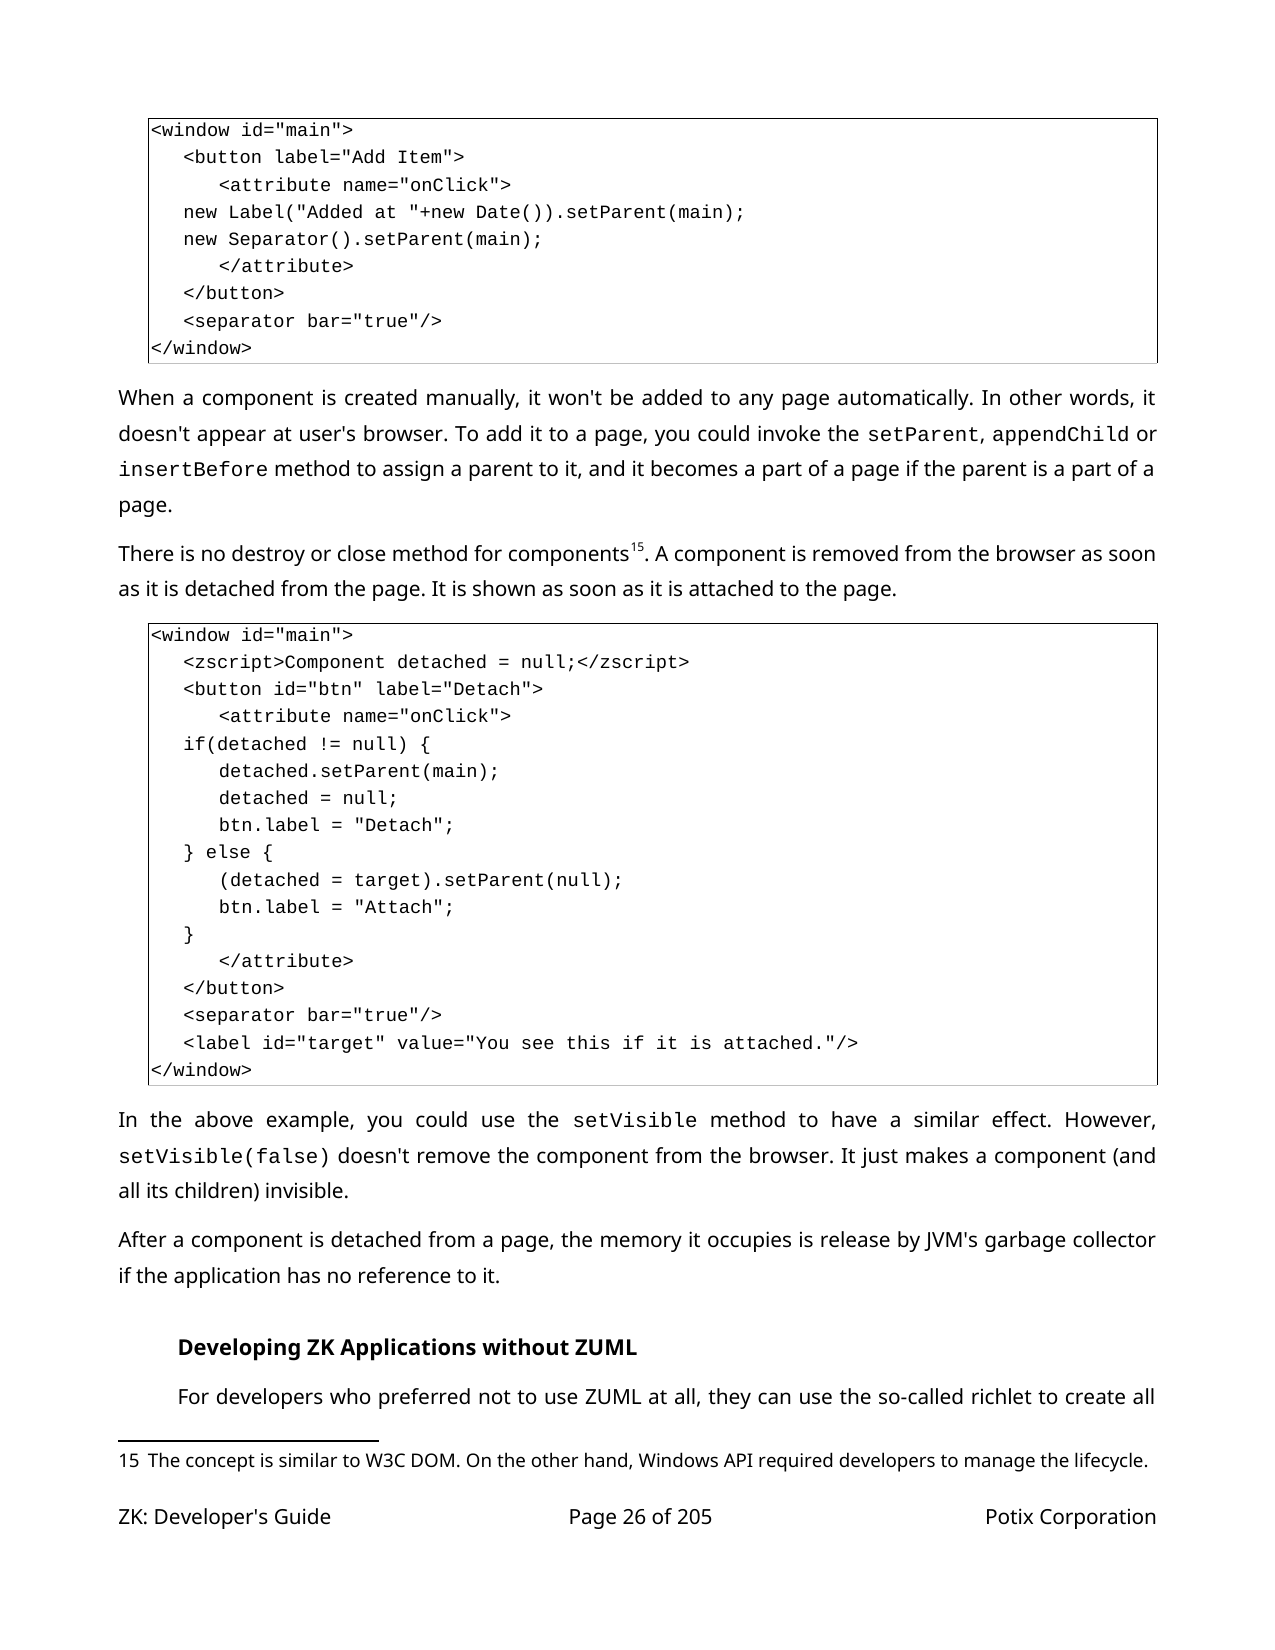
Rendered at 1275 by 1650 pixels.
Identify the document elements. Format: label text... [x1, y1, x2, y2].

text <label id="target" value="You see this if it is attached."/> [149, 1031, 1157, 1055]
text if(detached != null) { [149, 731, 1157, 756]
text detached = null; [149, 786, 1157, 810]
text new Separator().setParent(main); [149, 227, 1157, 251]
text } [149, 922, 1157, 946]
text btn.label = "Detach"; [149, 813, 1157, 837]
text btn.label = "Attach"; [149, 894, 1157, 919]
text <button label="Add Item"> [149, 145, 1157, 169]
text There is no destroy or close method for components. A component is removed from the browser as soon as it is detached from the page. It is shown as soon as it is attached to the page. [118, 539, 1157, 602]
text <zscript>Component detached = null;</zscript> [149, 650, 1157, 674]
text </attribute> [149, 949, 1157, 973]
text After a component is detached from a page, the memory it occupies is release by JVM's garbage collector if the application has no reference to it. [118, 1226, 1157, 1289]
text For developers who preferred not to use ZUML at all, they can use the so-called richlet to create all [177, 1382, 1157, 1410]
text <attribute name="onClick"> [149, 704, 1157, 728]
text } else { [149, 840, 1157, 864]
text <button id="btn" label="Detach"> [149, 677, 1157, 701]
text </button> [149, 976, 1157, 1000]
text <attribute name="onClick"> [149, 172, 1157, 197]
text </window> [149, 1058, 1157, 1085]
text (detached = target).setParent(null); [149, 867, 1157, 892]
text <separator bar="true"/> [149, 308, 1157, 333]
text When a component is created manually, it won't be added to any page automatically. In other words, it doesn't appear at user's browser. To add it to a page, you could invoke the setParent, appendChild or insertBefore method to assign a parent to it, and it becomes a part of a page if the parent is a part of a page. [118, 383, 1157, 518]
text </button> [149, 281, 1157, 306]
text The concept is similar to W3C DOM. On the other hand, Windows API required developers to manage the lifecycle. [118, 1447, 1157, 1473]
text new Label("Added at "+new Date()).setParent(main); [149, 200, 1157, 224]
text In the above example, you could use the setVisible method to have a similar effect. However, setVisible(false) doesn't remove the component from the browser. It just makes a component (and all its children) invisible. [118, 1106, 1157, 1205]
text <separator bar="true"/> [149, 1003, 1157, 1028]
text <window id="main"> [149, 119, 1157, 142]
subtitle Developing ZK Applications without ZUML [177, 1331, 1157, 1361]
text </attribute> [149, 254, 1157, 278]
text detached.setParent(main); [149, 759, 1157, 783]
text <window id="main"> [149, 624, 1157, 647]
text </window> [149, 336, 1157, 363]
